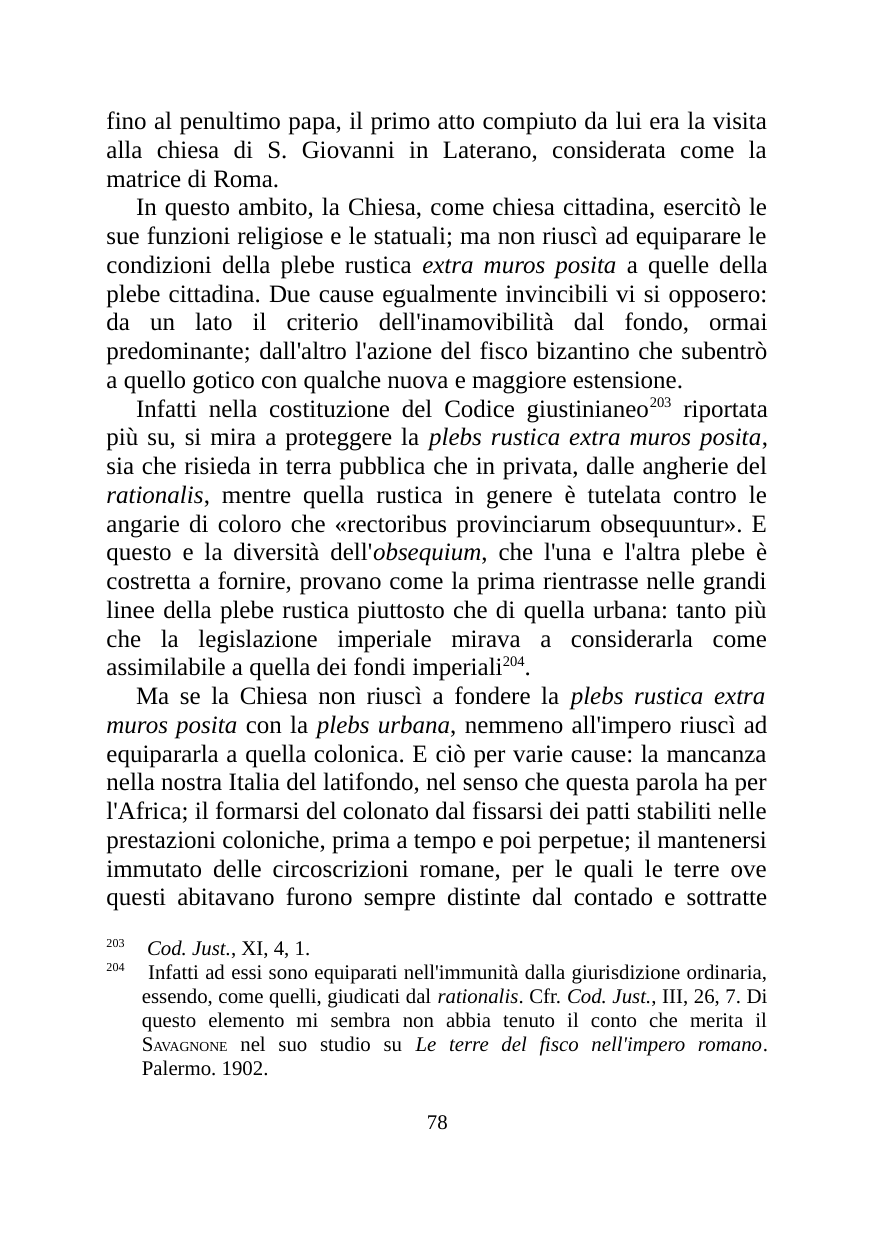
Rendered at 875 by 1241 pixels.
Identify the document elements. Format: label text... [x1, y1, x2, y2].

text Ma se la Chiesa non riuscì a fondere la plebs rustica extra muros posita con la plebs urbana, nemmeno all'impero riuscì ad equipararla a quella colonica. E ciò per varie cause: la mancanza nella nostra Italia del latifondo, nel senso che questa parola ha per l'Africa; il formarsi del colonato dal fissarsi dei patti stabiliti nelle prestazioni coloniche, prima a tempo e poi perpetue; il mantenersi immutato delle circoscrizioni romane, per le quali le terre ove questi abitavano furono sempre distinte dal contado e sottratte [106, 681, 768, 911]
text Infatti nella costituzione del Codice giustinianeo riportata più su, si mira a proteggere la plebs rustica extra muros posita, sia che risieda in terra pubblica che in privata, dalle angherie del rationalis, mentre quella rustica in genere è tutelata contro le angarie di coloro che «rectoribus provinciarum obsequuntur». E questo e la diversità dell'obsequium, che l'una e l'altra plebe è costretta a fornire, provano come la prima rientrasse nelle grandi linee della plebe rustica piuttosto che di quella urbana: tanto più che la legislazione imperiale mirava a considerarla come assimilabile a quella dei fondi imperiali. [106, 394, 768, 681]
text Infatti ad essi sono equiparati nell'immunità dalla giurisdizione ordinaria, essendo, come quelli, giudicati dal rationalis. Cfr. Cod. Just., III, 26, 7. Di questo elemento mi sembra non abbia tenuto il conto che merita il Savagnone nel suo studio su Le terre del fisco nell'impero romano. Palermo. 1902. [106, 960, 768, 1080]
text Cod. Just., XI, 4, 1. [106, 936, 768, 960]
text In questo ambito, la Chiesa, come chiesa cittadina, esercitò le sue funzioni religiose e le statuali; ma non riuscì ad equiparare le condizioni della plebe rustica extra muros posita a quelle della plebe cittadina. Due cause egualmente invincibili vi si opposero: da un lato il criterio dell'inamovibilità dal fondo, ormai predominante; dall'altro l'azione del fisco bizantino che subentrò a quello gotico con qualche nuova e maggiore estensione. [106, 192, 768, 394]
text fino al penultimo papa, il primo atto compiuto da lui era la visita alla chiesa di S. Giovanni in Laterano, considerata come la matrice di Roma. [106, 106, 768, 192]
